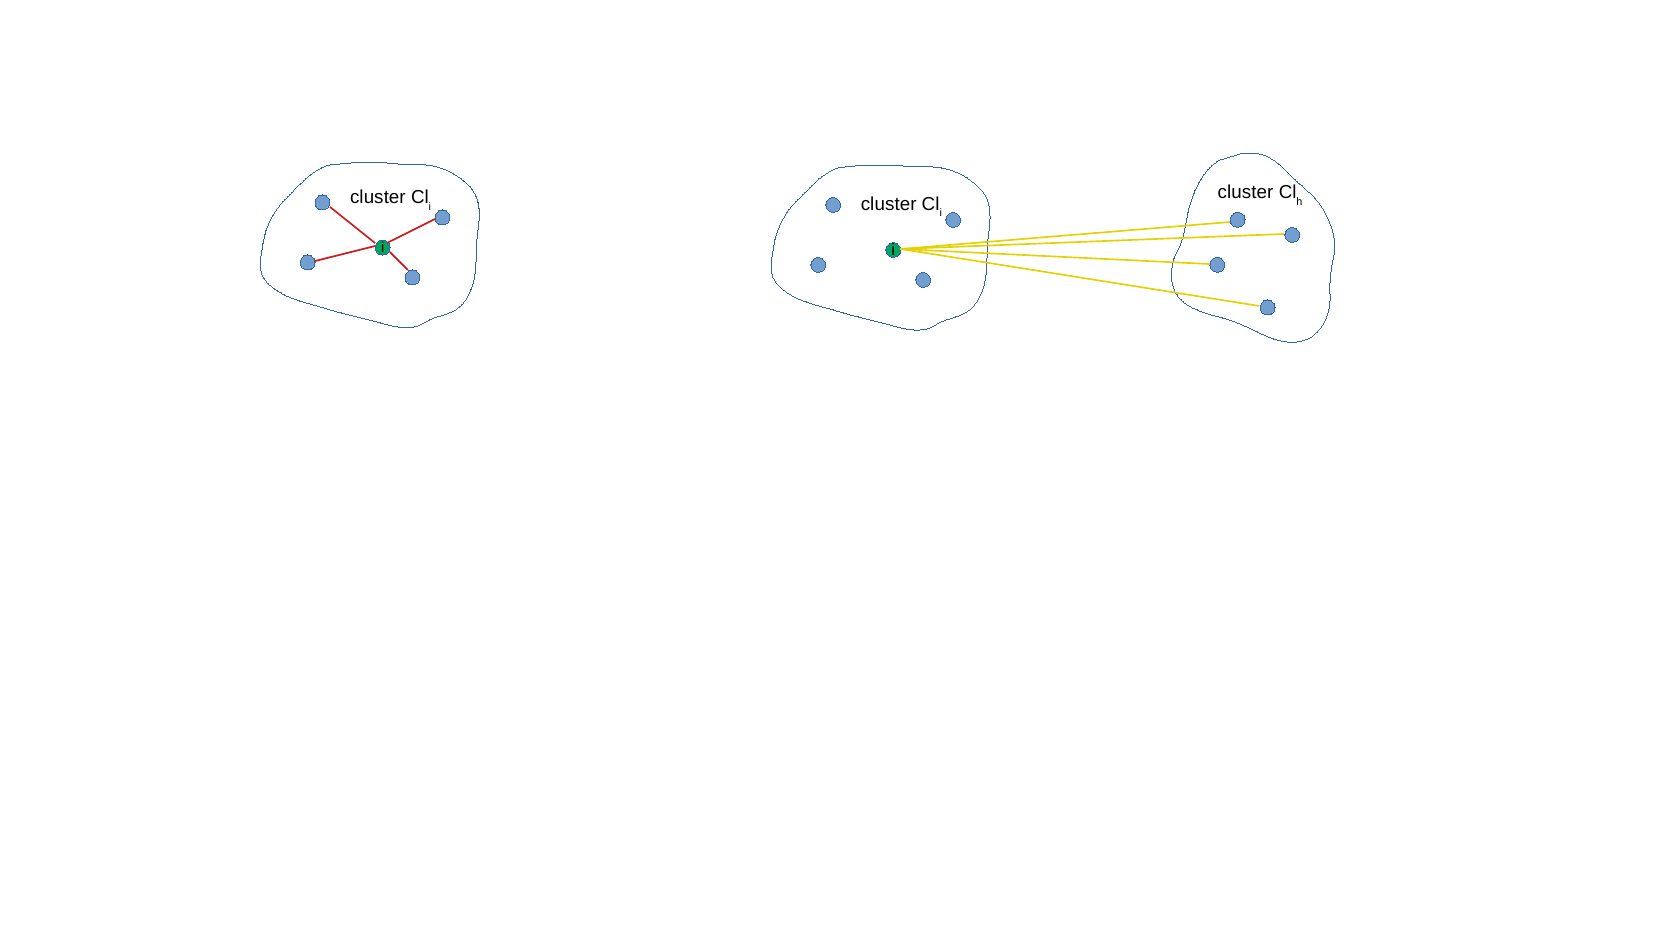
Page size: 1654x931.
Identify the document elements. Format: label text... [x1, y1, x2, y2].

text_box cluster Clh [1171, 153, 1335, 343]
text_box cluster Cli [771, 165, 991, 331]
text_box cluster Cli [938, 247, 988, 252]
text_box cluster Cli [260, 162, 480, 328]
text_box i [375, 240, 391, 256]
text_box i [885, 242, 901, 258]
text_box [435, 209, 450, 225]
text_box [945, 212, 961, 228]
text_box cluster Cli [932, 252, 988, 261]
